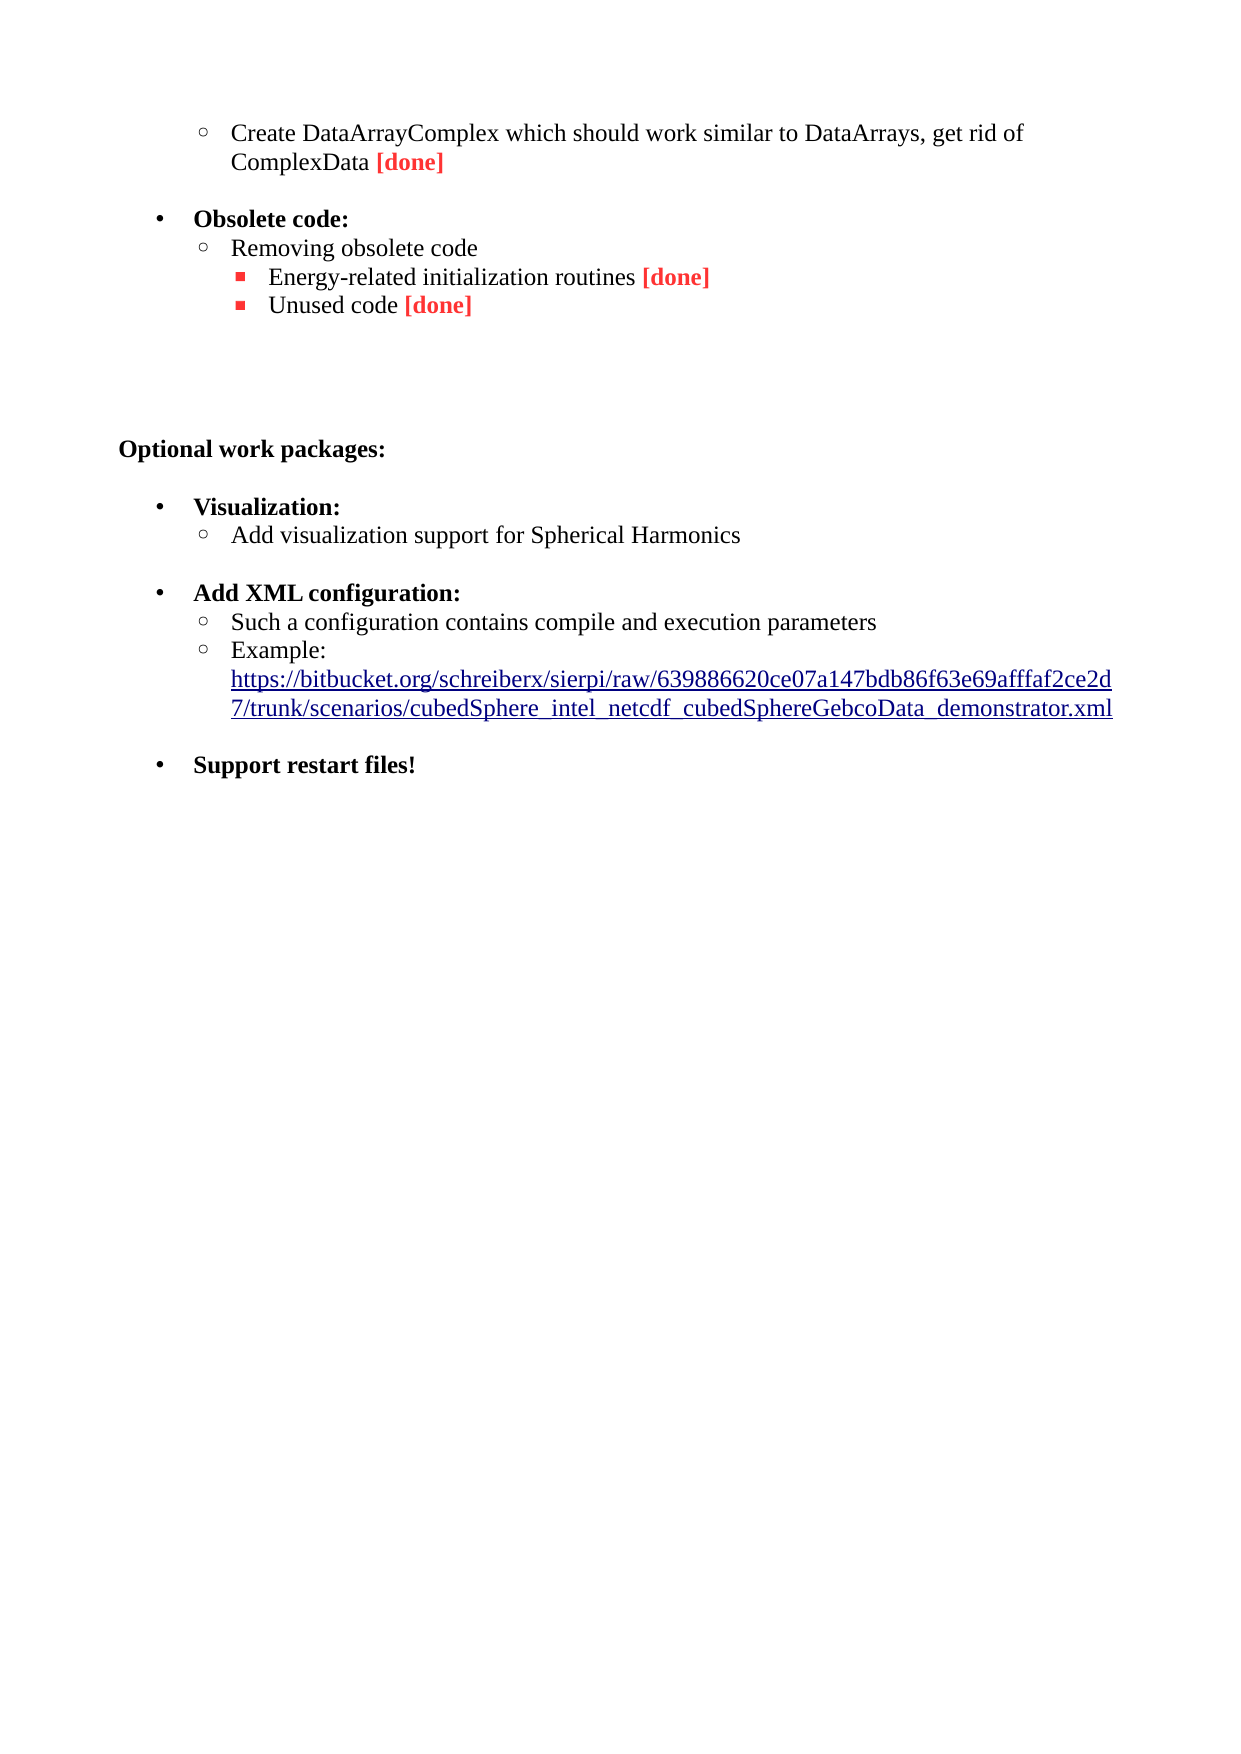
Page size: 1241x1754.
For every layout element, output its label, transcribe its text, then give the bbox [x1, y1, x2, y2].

list Support restart files! [156, 751, 1122, 779]
list Add XML configuration: [156, 578, 1122, 607]
list Such a configuration contains compile and execution parameters [193, 607, 1122, 636]
list Visualization: [156, 492, 1122, 521]
list Energy-related initialization routines [done] [231, 262, 1122, 291]
list Obsolete code: [156, 204, 1122, 233]
list Add visualization support for Spherical Harmonics [193, 521, 1122, 549]
list Unused code [done] [231, 291, 1122, 319]
list Create DataArrayComplex which should work similar to DataArrays, get rid of ComplexData [done] [193, 118, 1122, 204]
text Optional work packages: [118, 434, 1122, 463]
list Removing obsolete code [193, 233, 1122, 262]
list Example: https://bitbucket.org/schreiberx/sierpi/raw/639886620ce07a147bdb86f63e69afffaf2ce2d7/trunk/scenarios/cubedSphere_intel_netcdf_cubedSphereGebcoData_demonstrator.xml [193, 636, 1122, 722]
